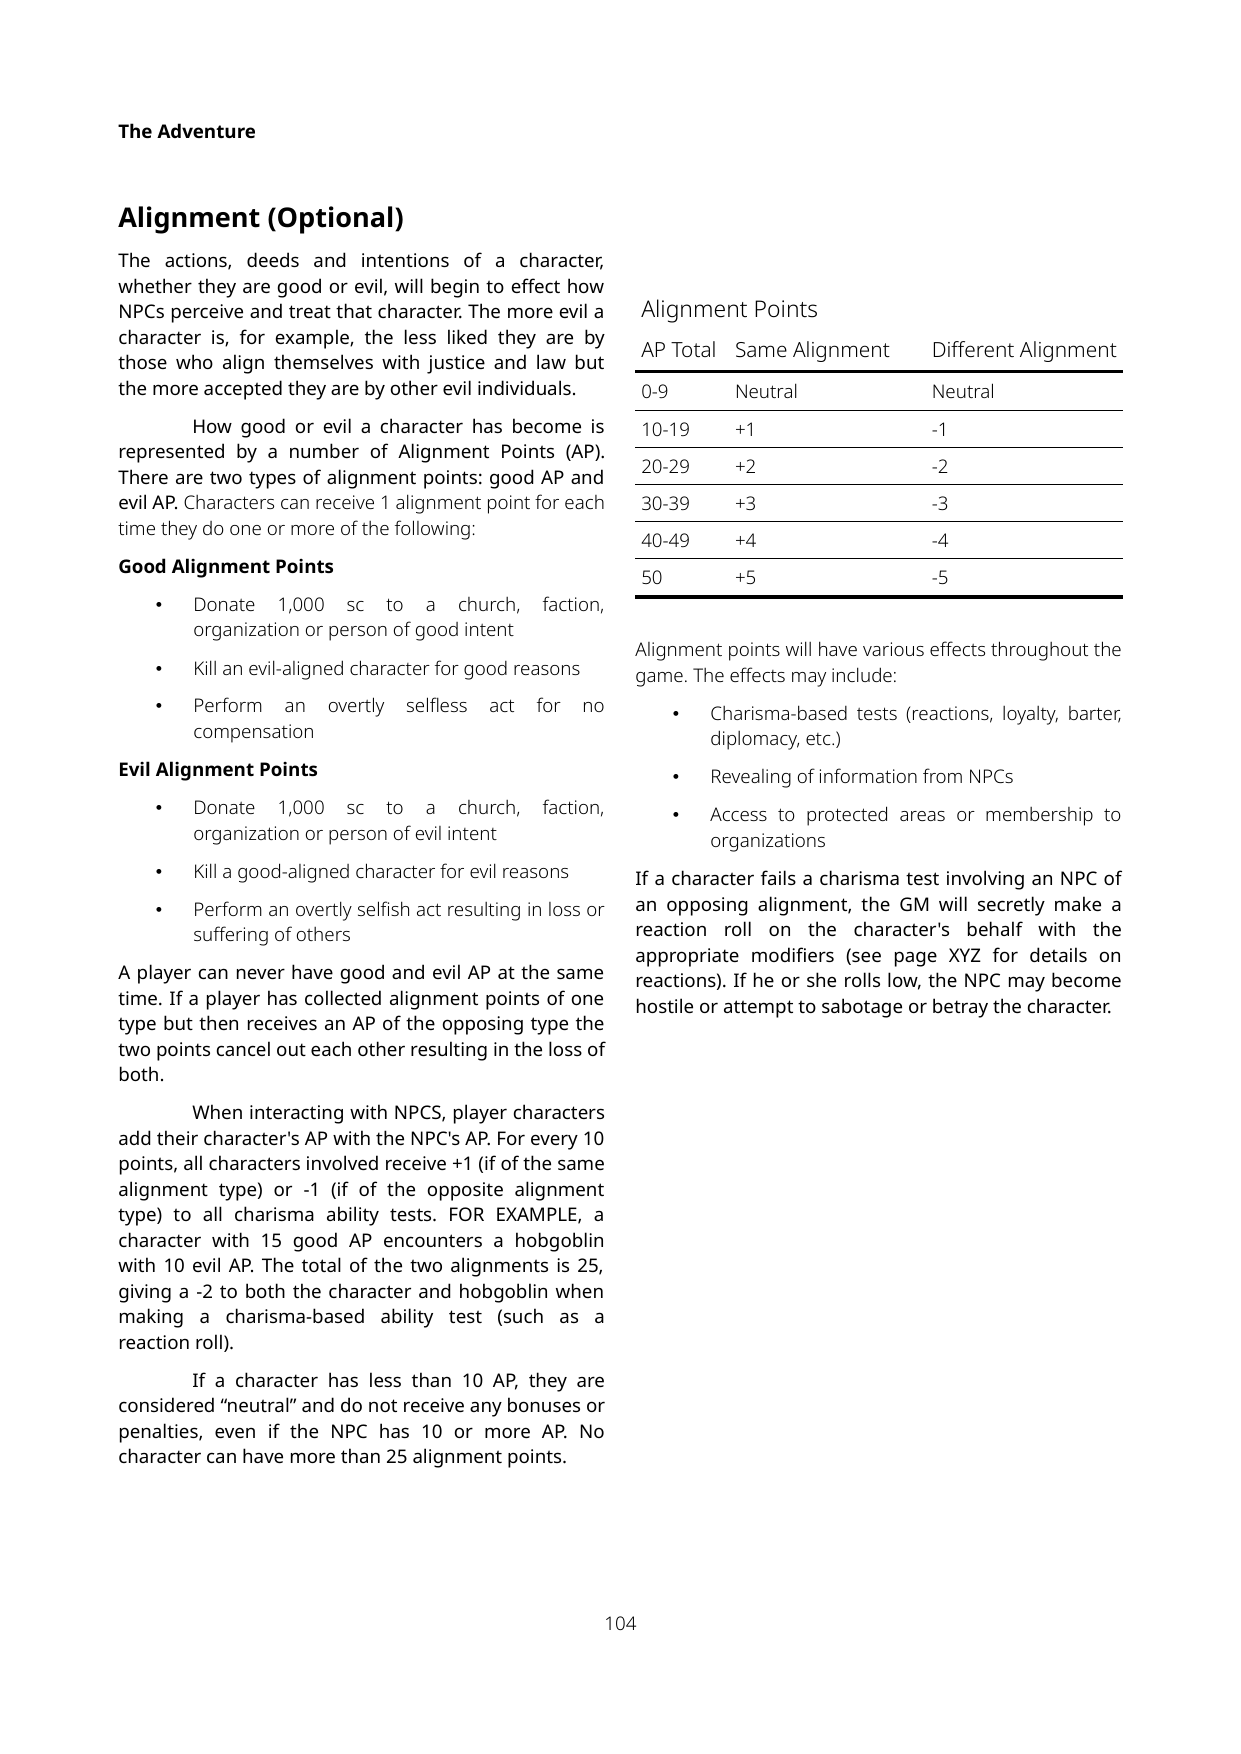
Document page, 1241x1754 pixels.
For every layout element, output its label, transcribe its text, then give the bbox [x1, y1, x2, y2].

text When interacting with NPCS, player characters add their character's AP with the NPC's AP. For every 10 points, all characters involved receive +1 (if of the same alignment type) or -1 (if of the opposite alignment type) to all charisma ability tests. FOR EXAMPLE, a character with 15 good AP encounters a hobgoblin with 10 evil AP. The total of the two alignments is 25, giving a -2 to both the character and hobgoblin when making a charisma-based ability test (such as a reaction roll). [118, 1099, 605, 1355]
table_cell +1 [729, 411, 926, 447]
table_cell -1 [926, 411, 1123, 447]
list Perform an overtly selfless act for no compensation [156, 693, 605, 744]
text A player can never have good and evil AP at the same time. If a player has collected alignment points of one type but then receives an AP of the opposing type the two points cancel out each other resulting in the loss of both. [118, 959, 605, 1087]
table_cell Neutral [729, 373, 926, 410]
table_cell AP Total [635, 330, 729, 370]
list Revealing of information from NPCs [673, 764, 1122, 789]
table_header Alignment Points [635, 287, 1123, 330]
text How good or evil a character has become is represented by a number of Alignment Points (AP). There are two types of alignment points: good AP and evil AP. Characters can receive 1 alignment point for each time they do one or more of the following: [118, 413, 605, 541]
list Kill a good-aligned character for evil reasons [156, 858, 605, 883]
table_cell Same Alignment [729, 330, 926, 370]
text If a character fails a charisma test involving an NPC of an opposing alignment, the GM will secretly make a reaction roll on the character's behalf with the appropriate modifiers (see page XYZ for details on reactions). If he or she rolls low, the NPC may become hostile or attempt to sabotage or betray the character. [635, 865, 1122, 1018]
subtitle Alignment (Optional) [118, 198, 605, 235]
table_cell -3 [926, 485, 1123, 521]
table_cell 40-49 [635, 522, 729, 558]
table_cell 20-29 [635, 448, 729, 484]
table_cell +3 [729, 485, 926, 521]
table_cell 0-9 [635, 373, 729, 410]
table_cell -5 [926, 559, 1123, 595]
text Evil Alignment Points [118, 756, 605, 782]
table_cell 30-39 [635, 485, 729, 521]
table_cell 50 [635, 559, 729, 595]
table_cell Neutral [926, 373, 1123, 410]
list Charisma-based tests (reactions, loyalty, barter, diplomacy, etc.) [673, 700, 1122, 751]
list Donate 1,000 sc to a church, faction, organization or person of good intent [156, 591, 605, 642]
table_cell -4 [926, 522, 1123, 558]
text The actions, deeds and intentions of a character, whether they are good or evil, will begin to effect how NPCs perceive and treat that character. The more evil a character is, for example, the less liked they are by those who align themselves with justice and law but the more accepted they are by other evil individuals. [118, 247, 605, 401]
text Good Alignment Points [118, 553, 605, 579]
table_cell +5 [729, 559, 926, 595]
text If a character has less than 10 AP, they are considered “neutral” and do not receive any bonuses or penalties, even if the NPC has 10 or more AP. No character can have more than 25 alignment points. [118, 1367, 605, 1469]
list Kill an evil-aligned character for good reasons [156, 655, 605, 680]
table_cell -2 [926, 448, 1123, 484]
table_cell 10-19 [635, 411, 729, 447]
list Perform an overtly selfish act resulting in loss or suffering of others [156, 896, 605, 947]
list Access to protected areas or membership to organizations [673, 802, 1122, 853]
table_cell +4 [729, 522, 926, 558]
text Alignment points will have various effects throughout the game. The effects may include: [635, 637, 1122, 688]
list Donate 1,000 sc to a church, faction, organization or person of evil intent [156, 794, 605, 845]
table_cell +2 [729, 448, 926, 484]
table_cell Different Alignment [926, 330, 1123, 370]
